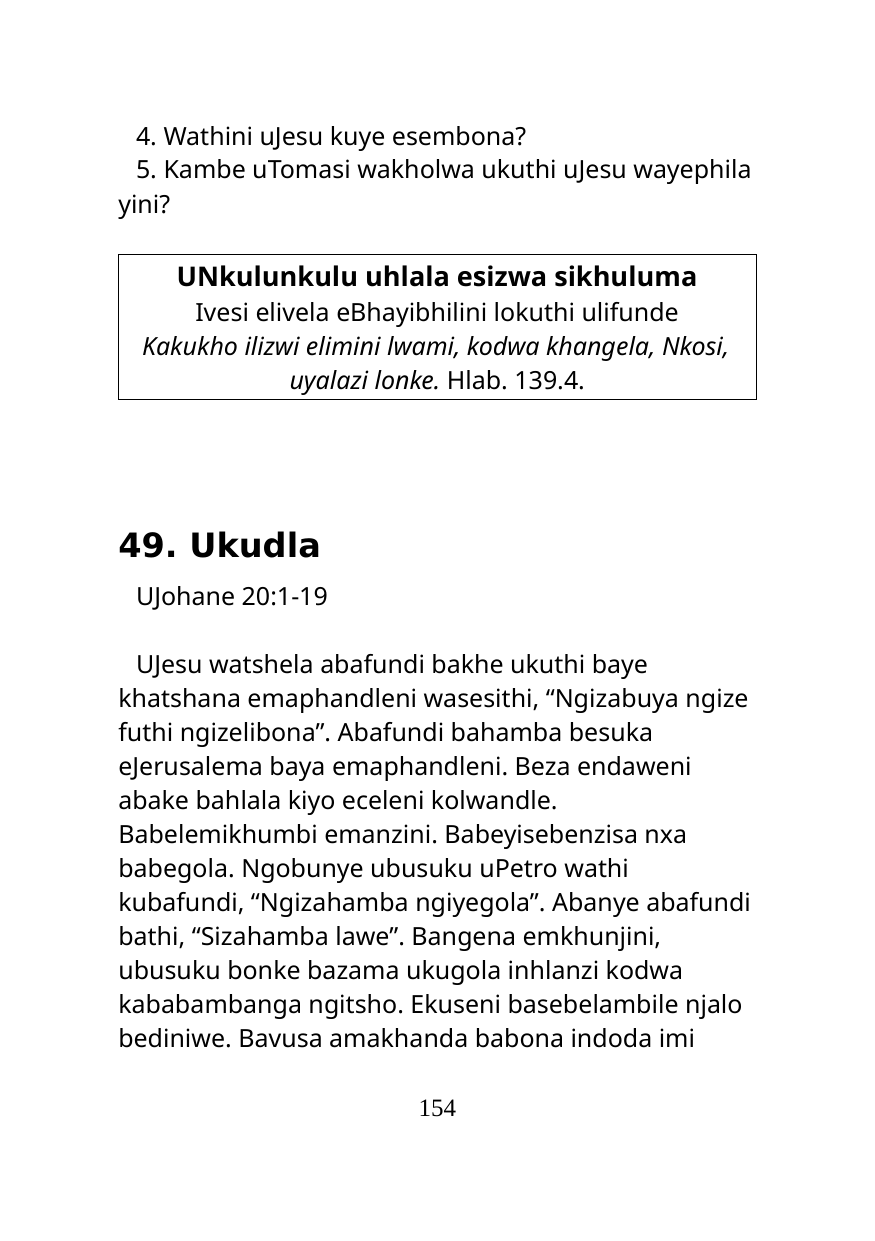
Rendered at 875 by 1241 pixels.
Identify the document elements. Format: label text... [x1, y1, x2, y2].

text UJohane 20:1-19 [118, 578, 756, 612]
text UNkulunkulu uhlala esizwa sikhuluma [119, 255, 756, 291]
text Ivesi elivela eBhayibhilini lokuthi ulifunde [119, 291, 756, 325]
subtitle 49. Ukudla [118, 527, 756, 566]
list Wathini uJesu kuye esembona? [118, 118, 756, 152]
text Kakukho ilizwi elimini lwami, kodwa khangela, Nkosi, uyalazi lonke. Hlab. 139.4. [119, 325, 756, 399]
list Kambe uTomasi wakholwa ukuthi uJesu wayephila yini? [118, 152, 756, 220]
text UJesu watshela abafundi bakhe ukuthi baye khatshana emaphandleni wasesithi, “Ngizabuya ngize futhi ngizelibona”. Abafundi bahamba besuka eJerusalema baya emaphandleni. Beza endaweni abake bahlala kiyo eceleni kolwandle. Babelemikhumbi emanzini. Babeyisebenzisa nxa babegola. Ngobunye ubusuku uPetro wathi kubafundi, “Ngizahamba ngiyegola”. Abanye abafundi bathi, “Sizahamba lawe”. Bangena emkhunjini, ubusuku bonke bazama ukugola inhlanzi kodwa kababambanga ngitsho. Ekuseni basebelambile njalo bediniwe. Bavusa amakhanda babona indoda imi [118, 646, 756, 1055]
